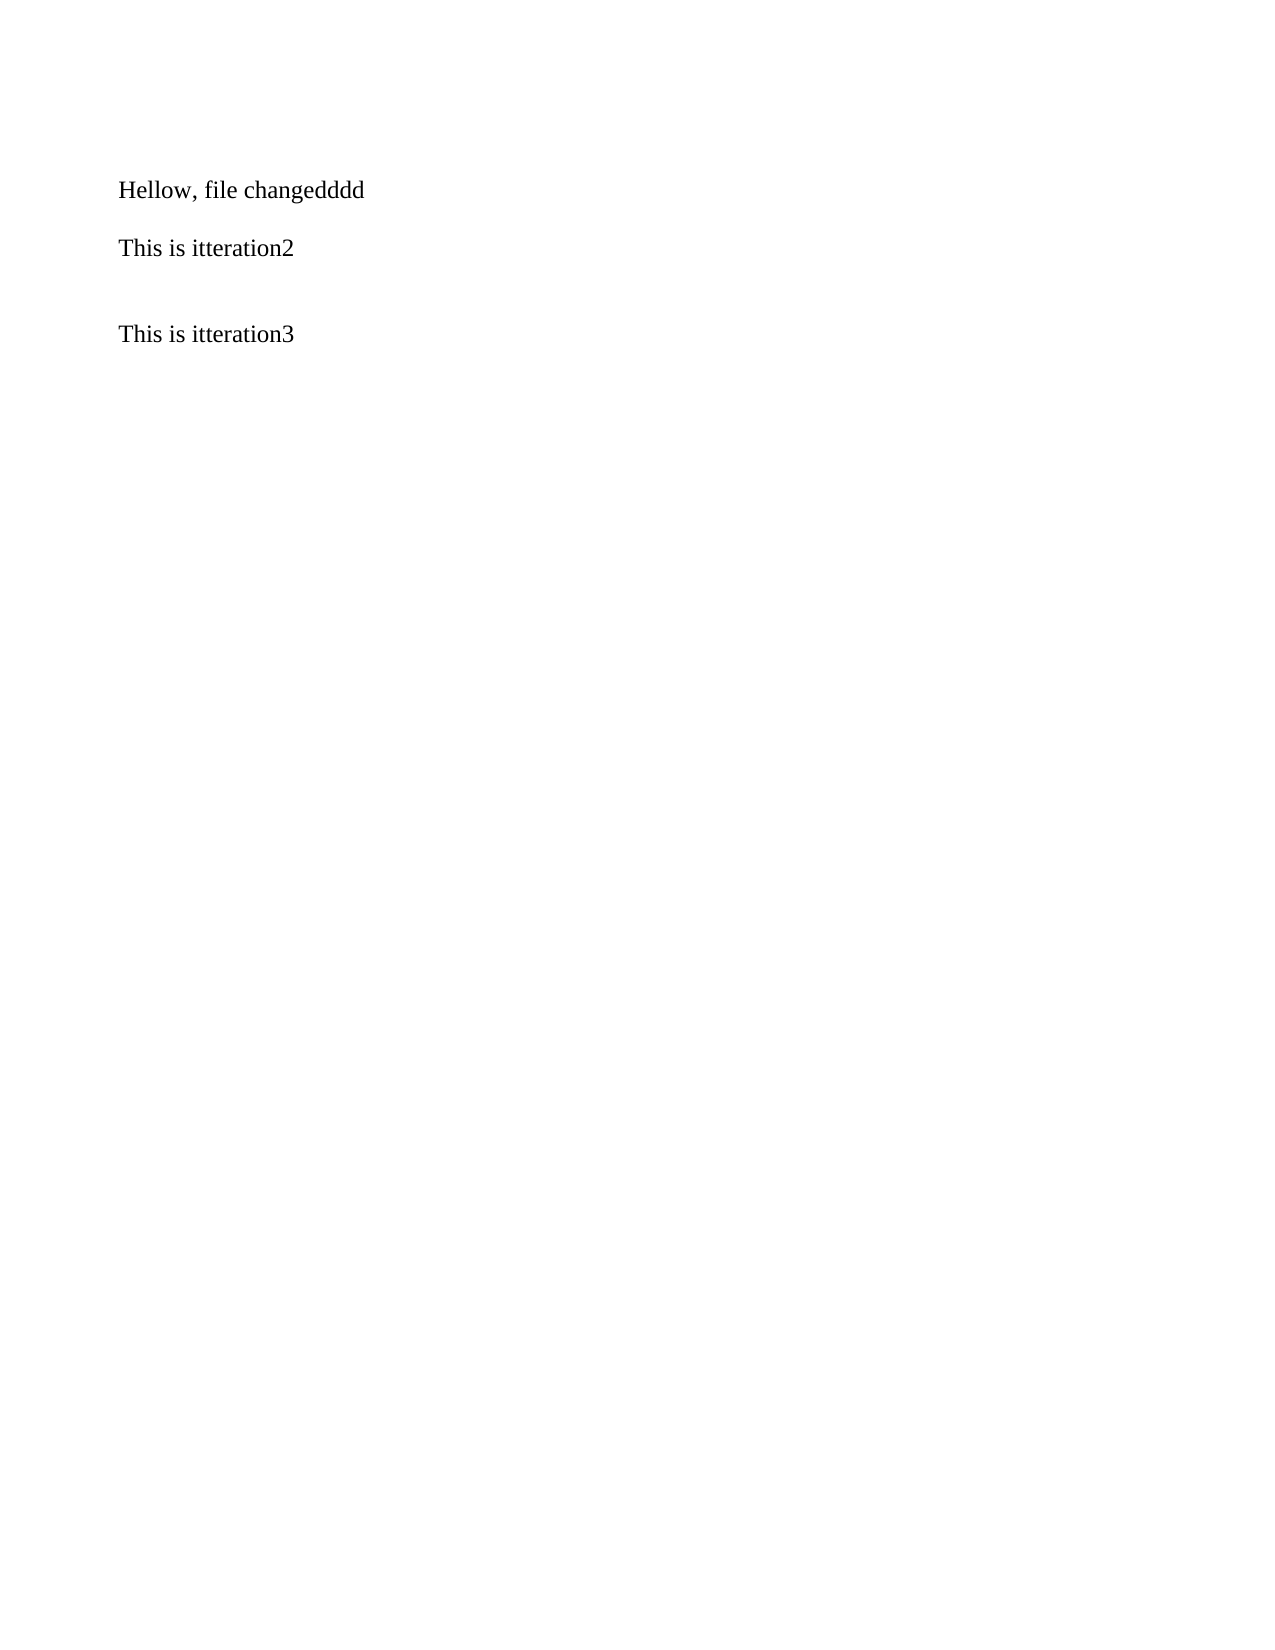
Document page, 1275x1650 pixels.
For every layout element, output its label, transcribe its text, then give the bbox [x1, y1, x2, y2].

text This is itteration3 [118, 319, 1157, 348]
text Hellow, file changedddd [118, 176, 1157, 204]
text This is itteration2 [118, 233, 1157, 262]
